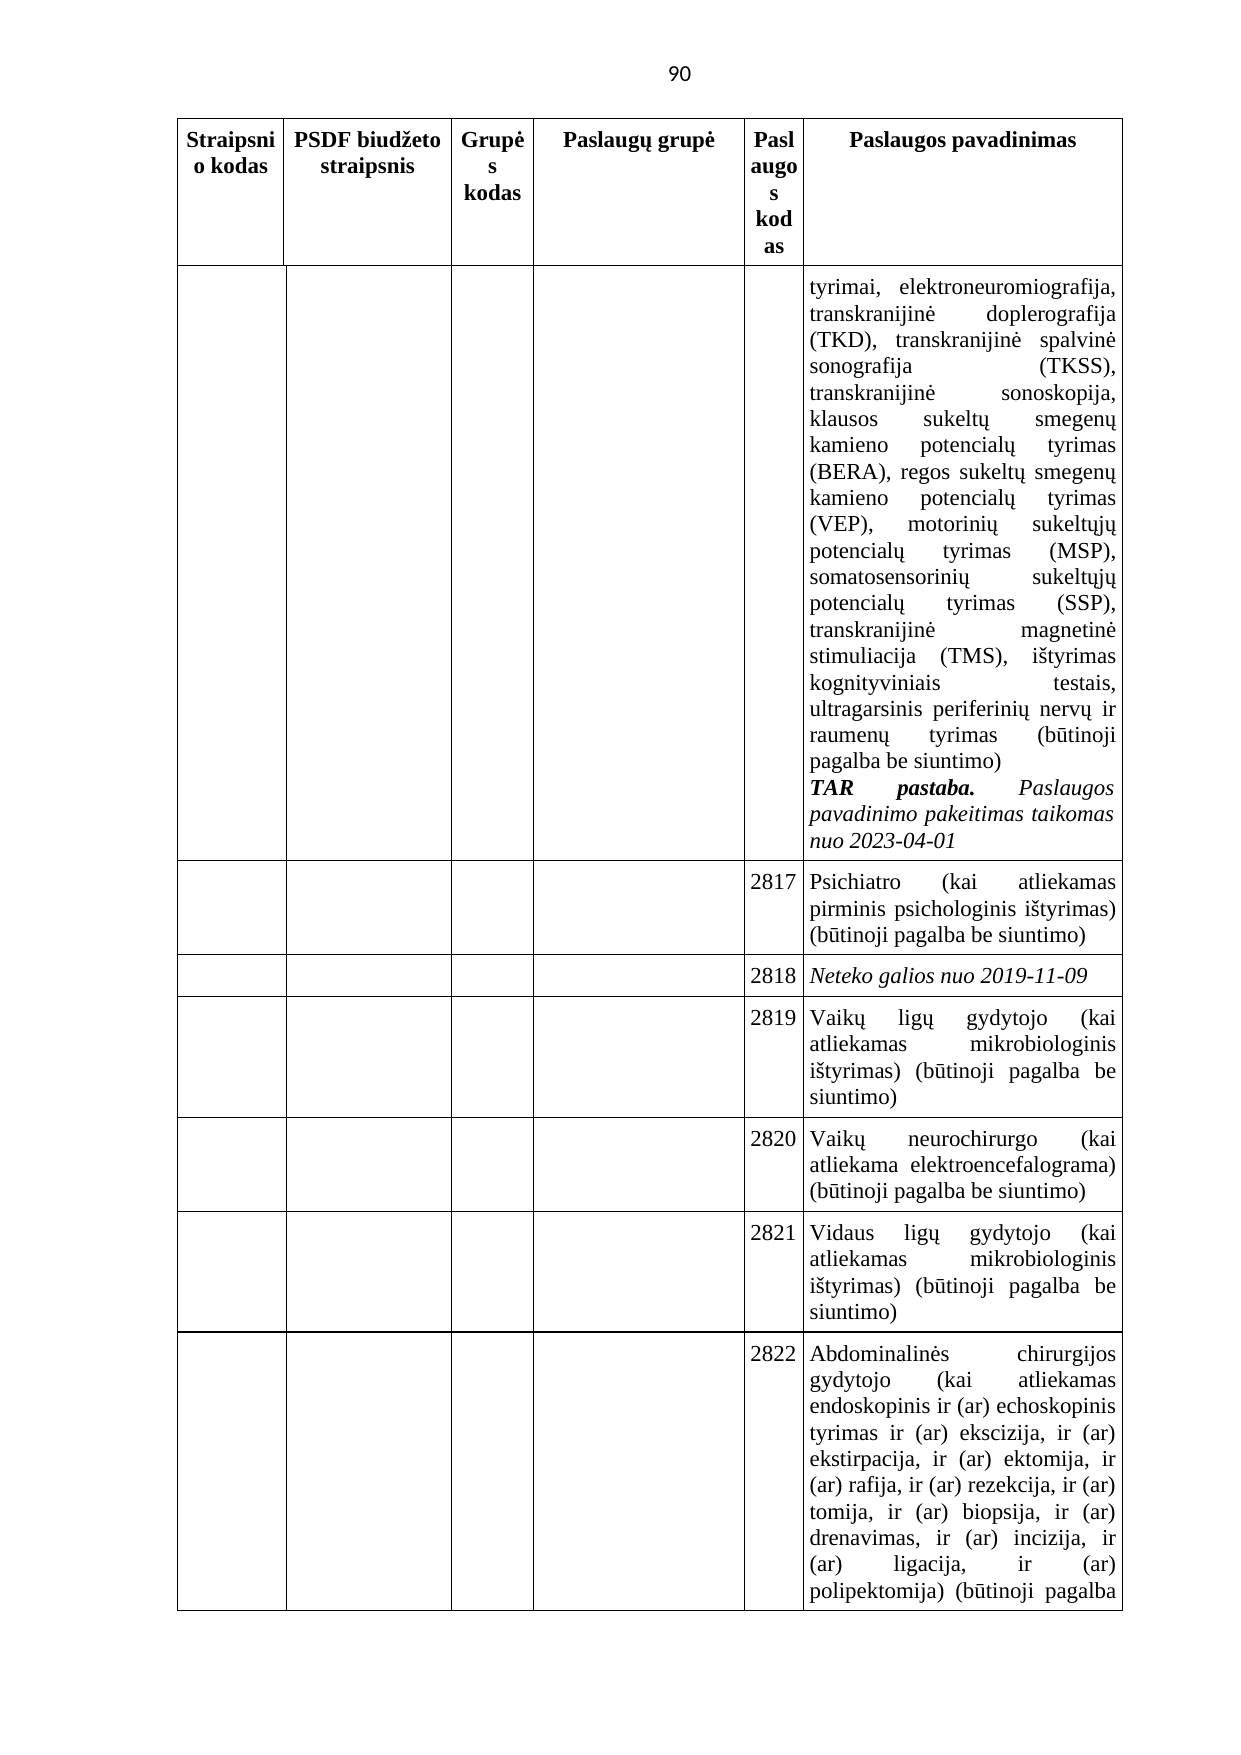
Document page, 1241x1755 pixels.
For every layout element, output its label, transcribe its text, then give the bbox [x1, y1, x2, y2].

table_cell [452, 266, 533, 860]
table_cell 2819 [745, 997, 803, 1117]
table_cell [178, 1212, 286, 1331]
table_cell [178, 861, 286, 954]
table_cell [287, 266, 451, 860]
table_header Paslaugų grupė [534, 119, 744, 265]
table_cell [452, 1212, 533, 1331]
table_cell [534, 1118, 744, 1211]
table_cell 2818 [745, 955, 803, 996]
table_cell [534, 1333, 744, 1610]
table_cell [534, 266, 744, 860]
table_cell Neteko galios nuo 2019-11-09 [804, 955, 1122, 996]
table_cell Vaikų neurochirurgo (kai atliekama elektroencefalograma) (būtinoji pagalba be siuntimo) [804, 1118, 1122, 1211]
table_cell [287, 1333, 451, 1610]
table_header Straipsnio kodas [178, 119, 283, 265]
table_cell 2820 [745, 1118, 803, 1211]
table_cell tyrimai, elektroneuromiografija, transkranijinė doplerografija (TKD), transkranijinė spalvinė sonografija (TKSS), transkranijinė sonoskopija, klausos sukeltų smegenų kamieno potencialų tyrimas (BERA), regos sukeltų smegenų kamieno potencialų tyrimas (VEP), motorinių sukeltųjų potencialų tyrimas (MSP), somatosensorinių sukeltųjų potencialų tyrimas (SSP), transkranijinė magnetinė stimuliacija (TMS), ištyrimas kognityviniais testais, ultragarsinis periferinių nervų ir raumenų tyrimas (būtinoji pagalba be siuntimo) TAR pastaba. Paslaugos pavadinimo pakeitimas taikomas nuo 2023-04-01 [804, 266, 1122, 860]
table_cell [287, 1212, 451, 1331]
table_header Paslaugos pavadinimas [804, 119, 1122, 265]
table_cell 2822 [745, 1333, 803, 1610]
table_cell [534, 861, 744, 954]
table_cell [534, 1212, 744, 1331]
table_cell [287, 997, 451, 1117]
table_header Paslaugos kodas [745, 119, 803, 265]
table_cell Vidaus ligų gydytojo (kai atliekamas mikrobiologinis ištyrimas) (būtinoji pagalba be siuntimo) [804, 1212, 1122, 1331]
table_cell [287, 861, 451, 954]
table_cell [745, 266, 803, 860]
table_header Grupės kodas [452, 119, 533, 265]
table_cell [178, 1118, 286, 1211]
table_cell [178, 266, 286, 860]
table_cell [178, 955, 286, 996]
table_cell [287, 955, 451, 996]
table_cell Psichiatro (kai atliekamas pirminis psichologinis ištyrimas) (būtinoji pagalba be siuntimo) [804, 861, 1122, 954]
table_cell [178, 997, 286, 1117]
table_cell [534, 955, 744, 996]
table_cell [452, 861, 533, 954]
table_header PSDF biudžeto straipsnis [284, 119, 451, 265]
table_cell [178, 1333, 286, 1610]
table_cell [452, 955, 533, 996]
table_cell [452, 997, 533, 1117]
table_cell Vaikų ligų gydytojo (kai atliekamas mikrobiologinis ištyrimas) (būtinoji pagalba be siuntimo) [804, 997, 1122, 1117]
table_cell [452, 1333, 533, 1610]
table_cell [287, 1118, 451, 1211]
table_cell 2817 [745, 861, 803, 954]
table_cell [452, 1118, 533, 1211]
table_cell [534, 997, 744, 1117]
table_cell 2821 [745, 1212, 803, 1331]
table_cell Abdominalinės chirurgijos gydytojo (kai atliekamas endoskopinis ir (ar) echoskopinis tyrimas ir (ar) ekscizija, ir (ar) ekstirpacija, ir (ar) ektomija, ir (ar) rafija, ir (ar) rezekcija, ir (ar) tomija, ir (ar) biopsija, ir (ar) drenavimas, ir (ar) incizija, ir (ar) ligacija, ir (ar) polipektomija) (būtinoji pagalba [804, 1333, 1122, 1610]
